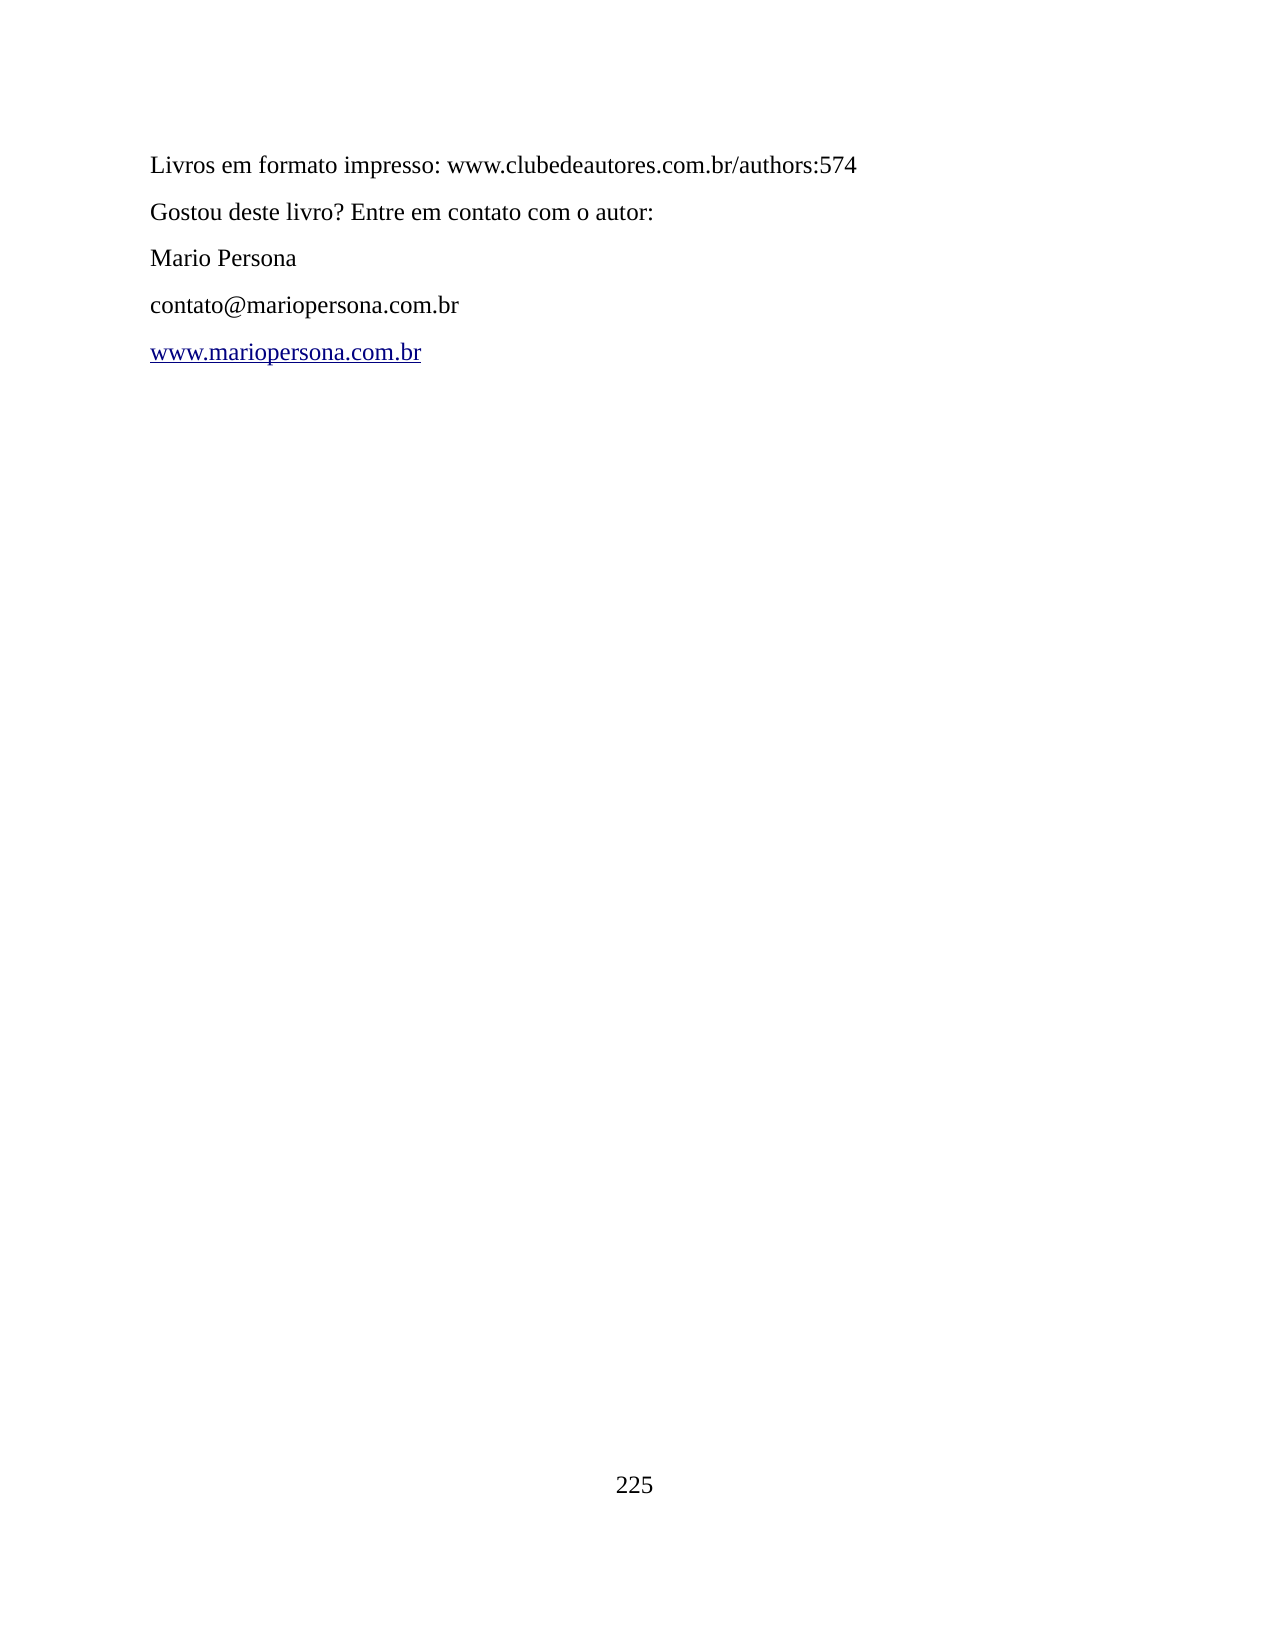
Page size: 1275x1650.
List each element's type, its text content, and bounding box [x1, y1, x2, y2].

text Livros em formato impresso: www.clubedeautores.com.br/authors:574 [150, 150, 1125, 179]
text www.mariopersona.com.br [150, 337, 1125, 365]
text contato@mariopersona.com.br [150, 290, 1125, 319]
text Gostou deste livro? Entre em contato com o autor: [150, 197, 1125, 225]
text Mario Persona [150, 243, 1125, 272]
